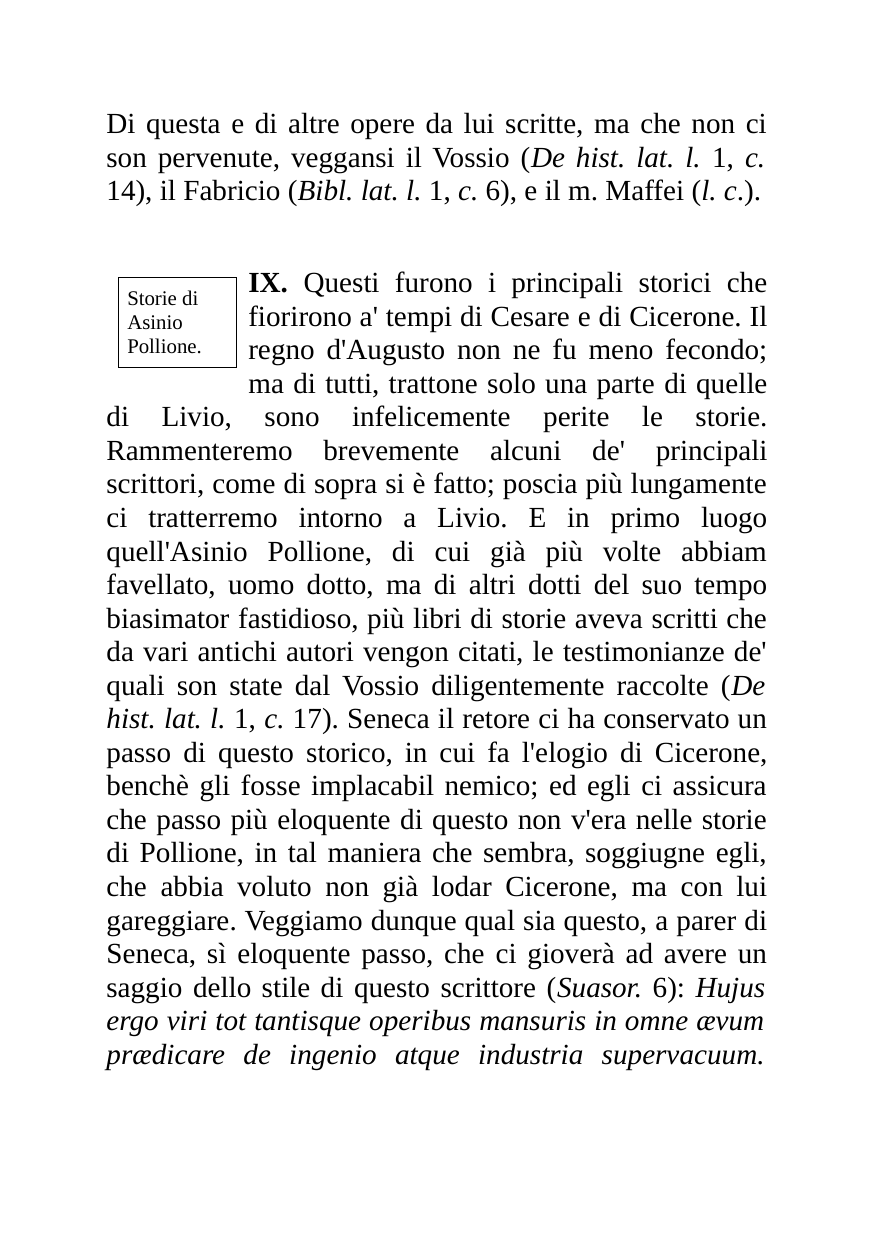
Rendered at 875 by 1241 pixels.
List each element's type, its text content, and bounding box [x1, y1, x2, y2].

text IX. Questi furono i principali storici che fiorirono a' tempi di Cesare e di Cicerone. Il regno d'Augusto non ne fu meno fecondo; ma di tutti, trattone solo una parte di quelle di Livio, sono infelicemente perite le storie. Rammenteremo brevemente alcuni de' principali scrittori, come di sopra si è fatto; poscia più lungamente ci tratterremo intorno a Livio. E in primo luogo quell'Asinio Pollione, di cui già più volte abbiam favellato, uomo dotto, ma di altri dotti del suo tempo biasimator fastidioso, più libri di storie aveva scritti che da vari antichi autori vengon citati, le testimonianze de' quali son state dal Vossio diligentemente raccolte (De hist. lat. l. 1, c. 17). Seneca il retore ci ha conservato un passo di questo storico, in cui fa l'elogio di Cicerone, benchè gli fosse implacabil nemico; ed egli ci assicura che passo più eloquente di questo non v'era nelle storie di Pollione, in tal maniera che sembra, soggiugne egli, che abbia voluto non già lodar Cicerone, ma con lui gareggiare. Veggiamo dunque qual sia questo, a parer di Seneca, sì eloquente passo, che ci gioverà ad avere un saggio dello stile di questo scrittore (Suasor. 6): Hujus ergo viri tot tantisque operibus mansuris in omne ævum prædicare de ingenio atque industria supervacuum. [106, 265, 768, 1070]
text Storie di Asinio Pollione. [127, 286, 227, 358]
text Di questa e di altre opere da lui scritte, ma che non ci son pervenute, veggansi il Vossio (De hist. lat. l. 1, c. 14), il Fabricio (Bibl. lat. l. 1, c. 6), e il m. Maffei (l. c.). [106, 106, 768, 207]
